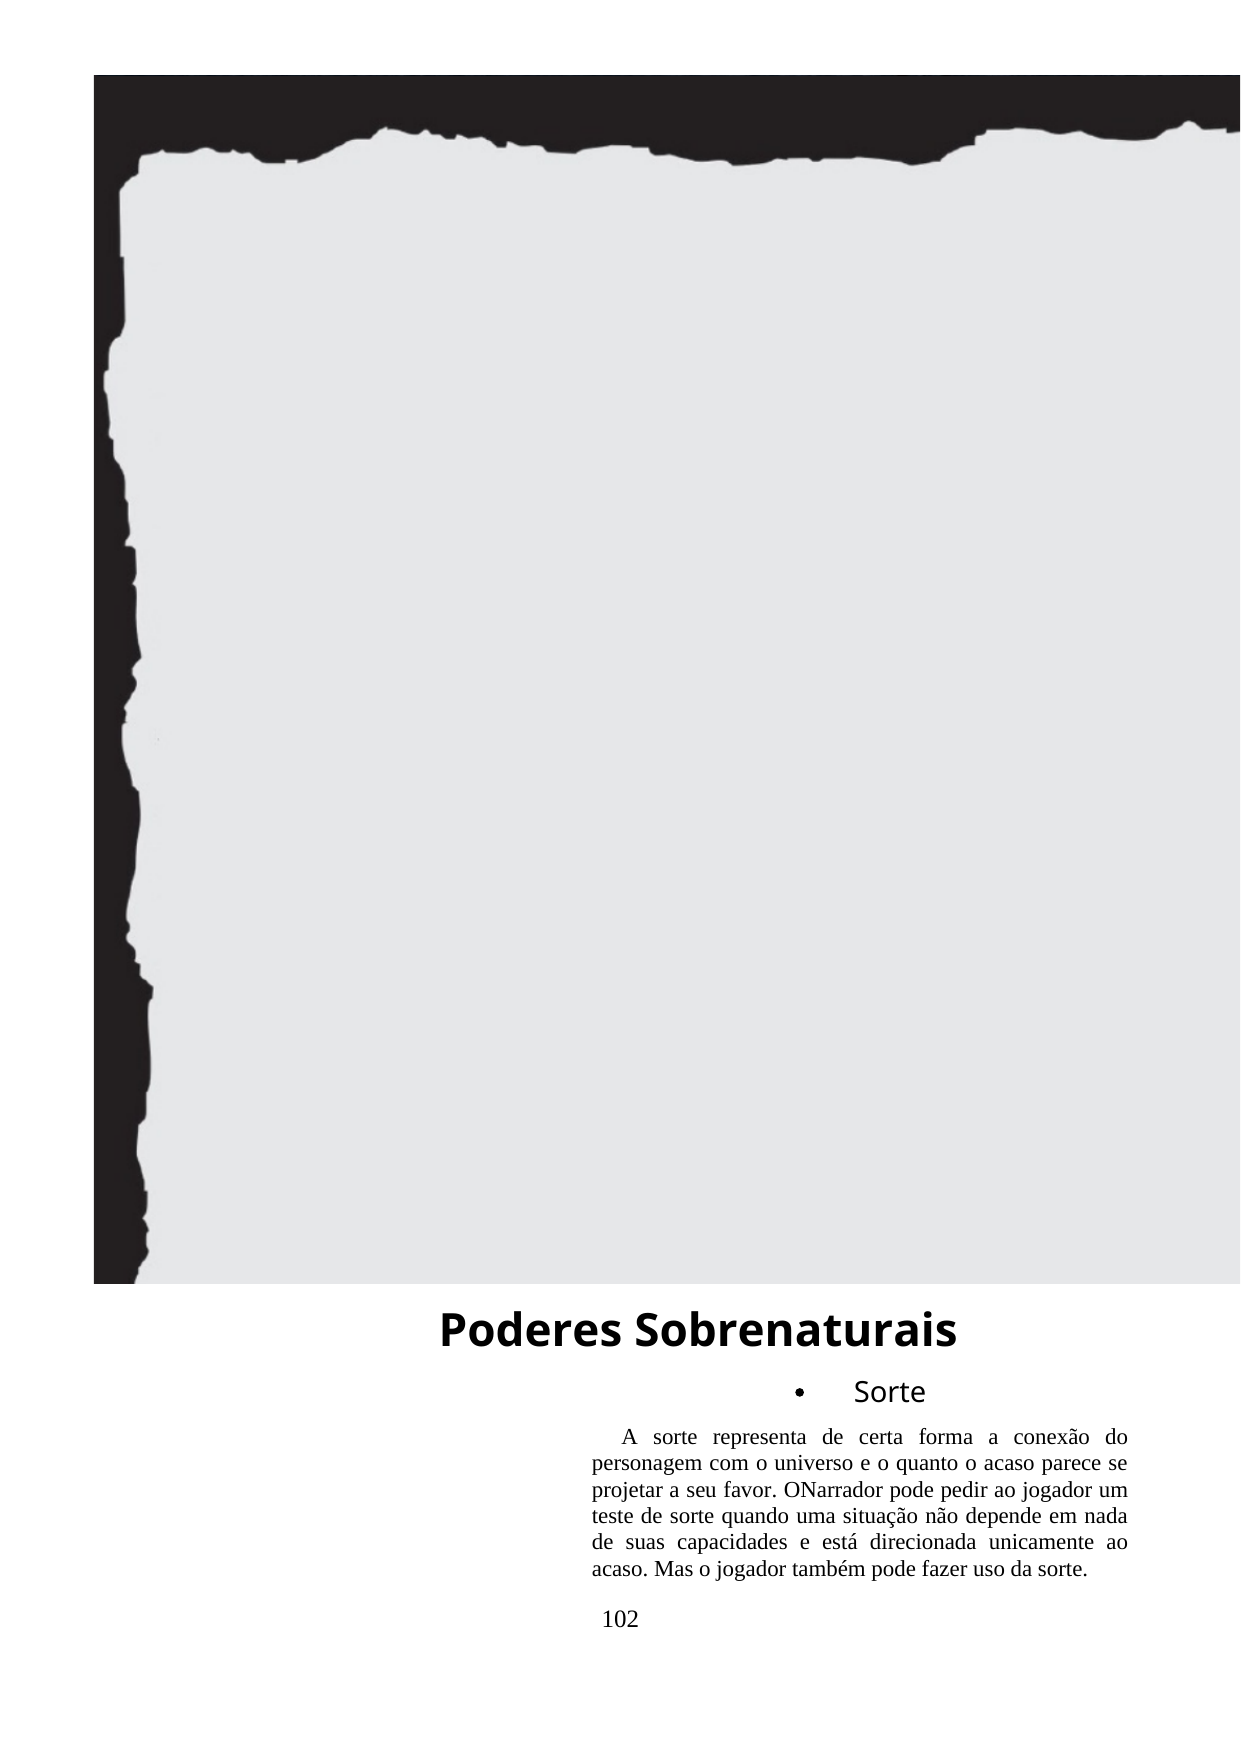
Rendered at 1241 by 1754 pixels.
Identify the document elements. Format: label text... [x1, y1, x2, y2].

picture [93, 75, 1241, 1284]
subtitle A sorte representa de certa forma a conexão do personagem com o universo e o quanto o acaso parece se projetar a seu favor. ONarrador pode pedir ao jogador um teste de sorte quando uma situação não depende em nada de suas capacidades e está direcionada unicamente ao acaso. Mas o jogador também pode fazer uso da sorte. [592, 1423, 1129, 1581]
subtitle Sorte [592, 1284, 1129, 1411]
